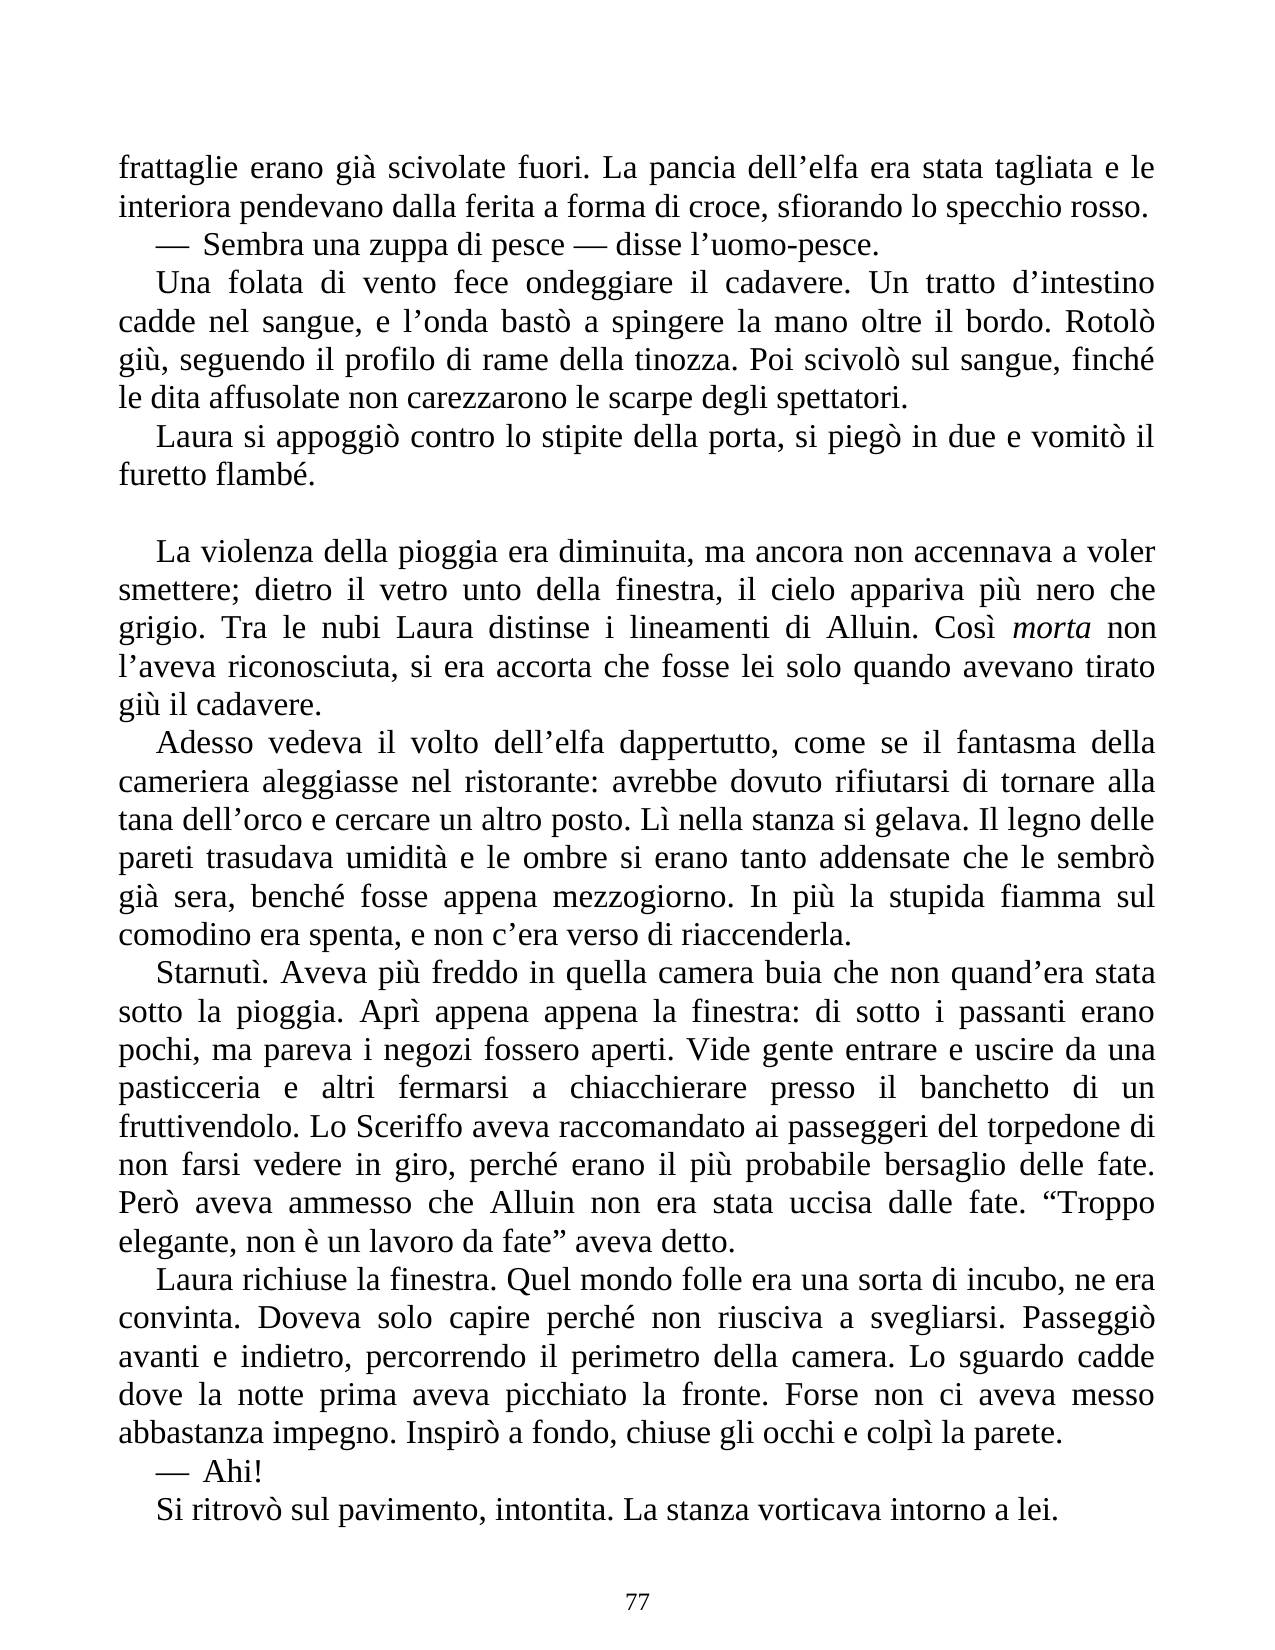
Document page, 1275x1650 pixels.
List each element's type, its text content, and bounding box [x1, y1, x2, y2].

text Laura richiuse la finestra. Quel mondo folle era una sorta di incubo, ne era convinta. Doveva solo capire perché non riusciva a svegliarsi. Passeggiò avanti e indietro, percorrendo il perimetro della camera. Lo sguardo cadde dove la notte prima aveva picchiato la fronte. Forse non ci aveva messo abbastanza impegno. Inspirò a fondo, chiuse gli occhi e colpì la parete. [118, 1259, 1157, 1451]
text Adesso vedeva il volto dell’elfa dappertutto, come se il fantasma della cameriera aleggiasse nel ristorante: avrebbe dovuto rifiutarsi di tornare alla tana dell’orco e cercare un altro posto. Lì nella stanza si gelava. Il legno delle pareti trasudava umidità e le ombre si erano tanto addensate che le sembrò già sera, benché fosse appena mezzogiorno. In più la stupida fiamma sul comodino era spenta, e non c’era verso di riaccenderla. [118, 723, 1157, 953]
text La violenza della pioggia era diminuita, ma ancora non accennava a voler smettere; dietro il vetro unto della finestra, il cielo appariva più nero che grigio. Tra le nubi Laura distinse i lineamenti di Alluin. Così morta non l’aveva riconosciuta, si era accorta che fosse lei solo quando avevano tirato giù il cadavere. [118, 531, 1157, 723]
text Si ritrovò sul pavimento, intontita. La stanza vorticava intorno a lei. [118, 1489, 1157, 1528]
text — Sembra una zuppa di pesce — disse l’uomo-pesce. [118, 224, 1157, 263]
text — Ahi! [118, 1451, 1157, 1489]
text frattaglie erano già scivolate fuori. La pancia dell’elfa era stata tagliata e le interiora pendevano dalla ferita a forma di croce, sfiorando lo specchio rosso. [118, 148, 1157, 224]
text Laura si appoggiò contro lo stipite della porta, si piegò in due e vomitò il furetto flambé. [118, 416, 1157, 493]
text Una folata di vento fece ondeggiare il cadavere. Un tratto d’intestino cadde nel sangue, e l’onda bastò a spingere la mano oltre il bordo. Rotolò giù, seguendo il profilo di rame della tinozza. Poi scivolò sul sangue, finché le dita affusolate non carezzarono le scarpe degli spettatori. [118, 263, 1157, 416]
text Starnutì. Aveva più freddo in quella camera buia che non quand’era stata sotto la pioggia. Aprì appena appena la finestra: di sotto i passanti erano pochi, ma pareva i negozi fossero aperti. Vide gente entrare e uscire da una pasticceria e altri fermarsi a chiacchierare presso il banchetto di un fruttivendolo. Lo Sceriffo aveva raccomandato ai passeggeri del torpedone di non farsi vedere in giro, perché erano il più probabile bersaglio delle fate. Però aveva ammesso che Alluin non era stata uccisa dalle fate. “Troppo elegante, non è un lavoro da fate” aveva detto. [118, 953, 1157, 1259]
